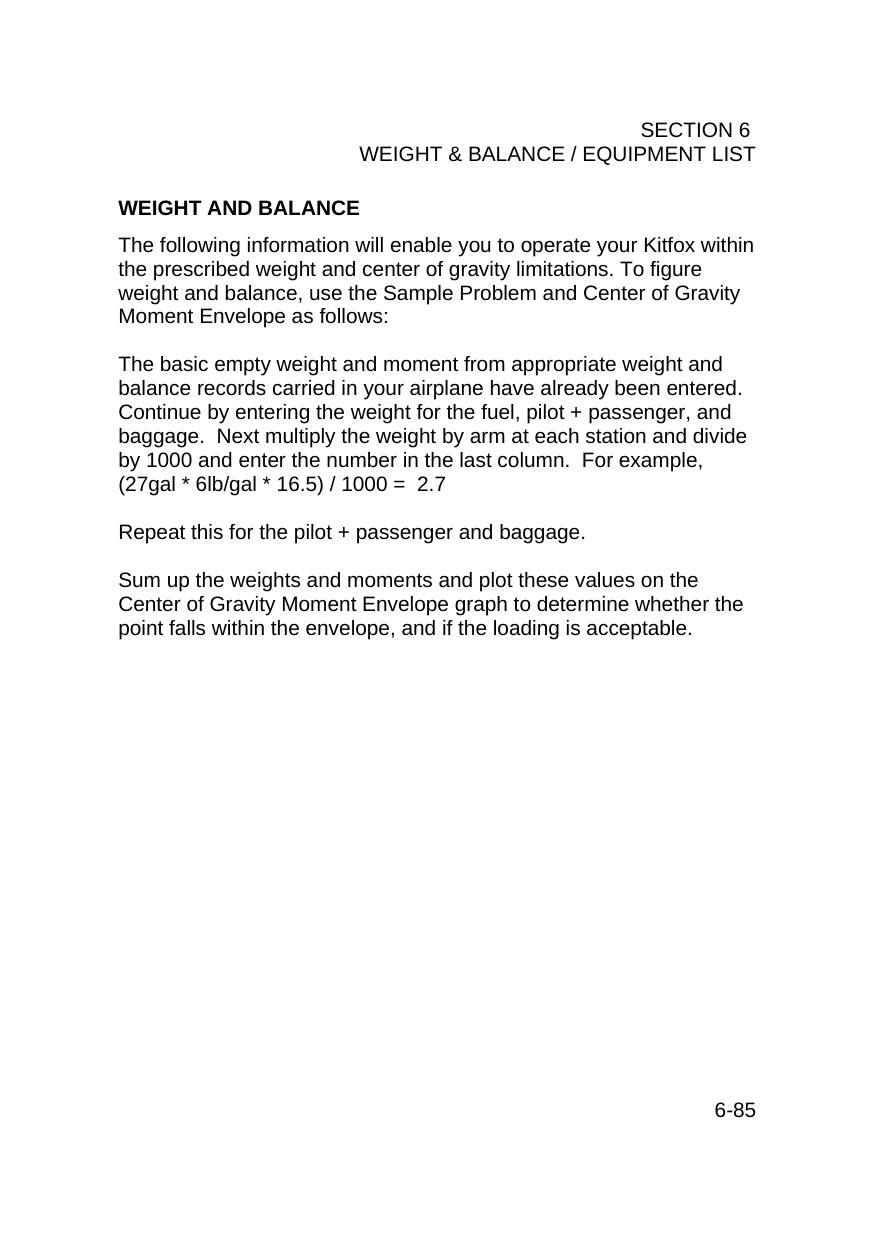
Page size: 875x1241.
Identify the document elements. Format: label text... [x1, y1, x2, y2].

text The basic empty weight and moment from appropriate weight and balance records carried in your airplane have already been entered. Continue by entering the weight for the fuel, pilot + passenger, and baggage. Next multiply the weight by arm at each station and divide by 1000 and enter the number in the last column. For example, (27gal * 6lb/gal * 16.5) / 1000 = 2.7 [118, 352, 756, 496]
text The following information will enable you to operate your Kitfox within the prescribed weight and center of gravity limitations. To figure weight and balance, use the Sample Problem and Center of Gravity Moment Envelope as follows: [118, 232, 756, 328]
text Repeat this for the pilot + passenger and baggage. [118, 520, 756, 544]
text Sum up the weights and moments and plot these values on the Center of Gravity Moment Envelope graph to determine whether the point falls within the envelope, and if the loading is acceptable. [118, 568, 756, 640]
subtitle WEIGHT AND BALANCE [118, 196, 756, 220]
